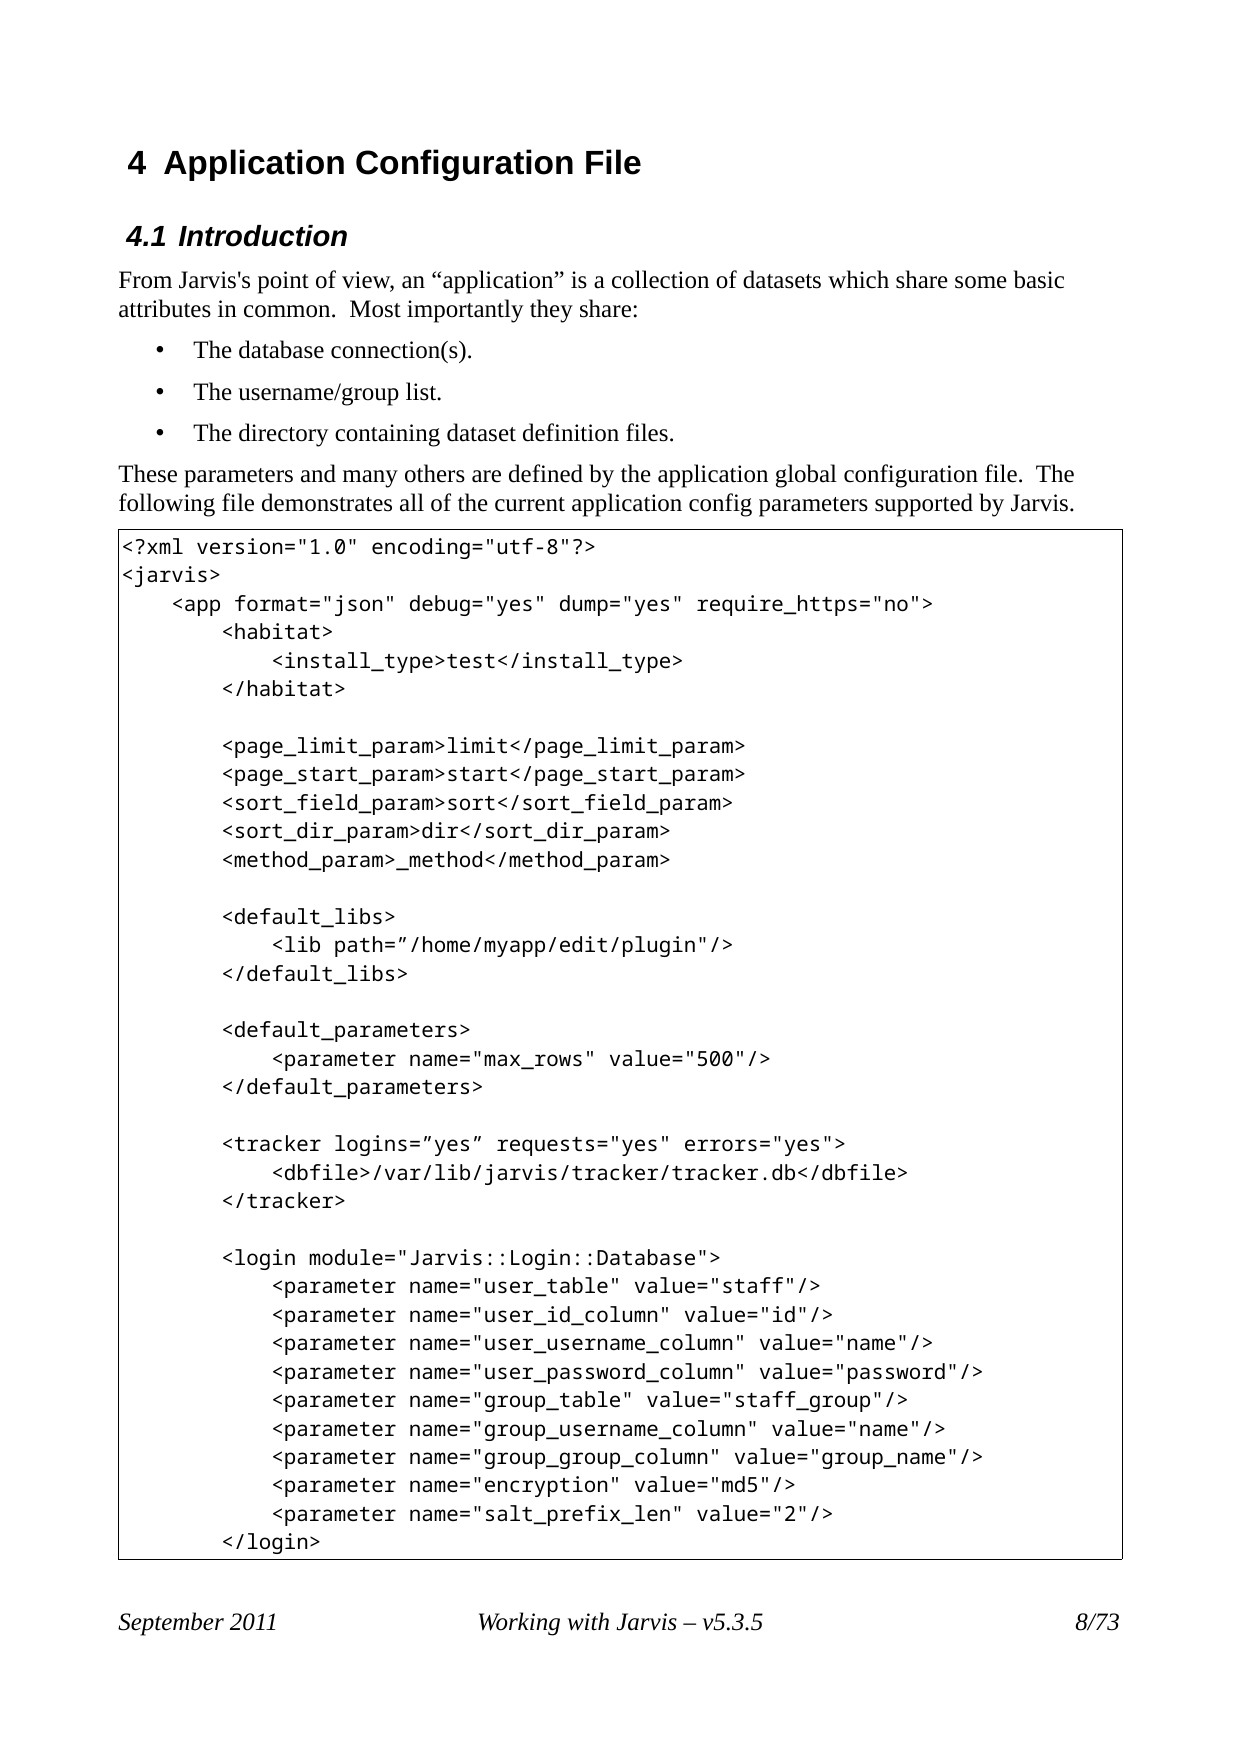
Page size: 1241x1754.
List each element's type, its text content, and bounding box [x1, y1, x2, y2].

text These parameters and many others are defined by the application global configuration file. The following file demonstrates all of the current application config parameters supported by Jarvis. [118, 459, 1122, 517]
text <?xml version="1.0" encoding="utf-8"?> [119, 530, 1122, 557]
text <page_start_param>start</page_start_param> [119, 757, 1122, 785]
text <sort_field_param>sort</sort_field_param> [119, 785, 1122, 813]
text <jarvis> [119, 557, 1122, 586]
text <page_limit_param>limit</page_limit_param> [119, 728, 1122, 757]
text From Jarvis's point of view, an “application” is a collection of datasets which share some basic attributes in common. Most importantly they share: [118, 265, 1122, 323]
list The directory containing dataset definition files. [156, 418, 1122, 447]
text <parameter name="user_id_column" value="id"/> [119, 1297, 1122, 1325]
text </habitat> [119, 671, 1122, 703]
text <dbfile>/var/lib/jarvis/tracker/tracker.db</dbfile> [119, 1155, 1122, 1183]
subtitle Application Configuration File [118, 143, 1122, 182]
list The database connection(s). [156, 335, 1122, 364]
text <parameter name="encryption" value="md5"/> [119, 1467, 1122, 1496]
text <parameter name="max_rows" value="500"/> [119, 1041, 1122, 1069]
text <default_libs> [119, 899, 1122, 927]
text <default_parameters> [119, 1012, 1122, 1041]
text <login module="Jarvis::Login::Database"> [119, 1240, 1122, 1268]
text <tracker logins=”yes” requests="yes" errors="yes"> [119, 1126, 1122, 1155]
text <parameter name="group_group_column" value="group_name"/> [119, 1439, 1122, 1467]
text <parameter name="salt_prefix_len" value="2"/> [119, 1496, 1122, 1524]
text <parameter name="user_password_column" value="password"/> [119, 1354, 1122, 1382]
text <parameter name="user_username_column" value="name"/> [119, 1325, 1122, 1354]
text <app format="json" debug="yes" dump="yes" require_https="no"> [119, 586, 1122, 614]
text <parameter name="group_username_column" value="name"/> [119, 1411, 1122, 1439]
text <method_param>_method</method_param> [119, 842, 1122, 873]
text </tracker> [119, 1183, 1122, 1214]
text <lib path=”/home/myapp/edit/plugin"/> [119, 927, 1122, 956]
text </login> [119, 1524, 1122, 1559]
text <parameter name="group_table" value="staff_group"/> [119, 1382, 1122, 1411]
text <install_type>test</install_type> [119, 643, 1122, 671]
subtitle Introduction [118, 219, 1122, 253]
list The username/group list. [156, 377, 1122, 405]
text </default_libs> [119, 956, 1122, 987]
text <sort_dir_param>dir</sort_dir_param> [119, 813, 1122, 842]
text <habitat> [119, 614, 1122, 643]
text <parameter name="user_table" value="staff"/> [119, 1268, 1122, 1297]
text </default_parameters> [119, 1069, 1122, 1101]
